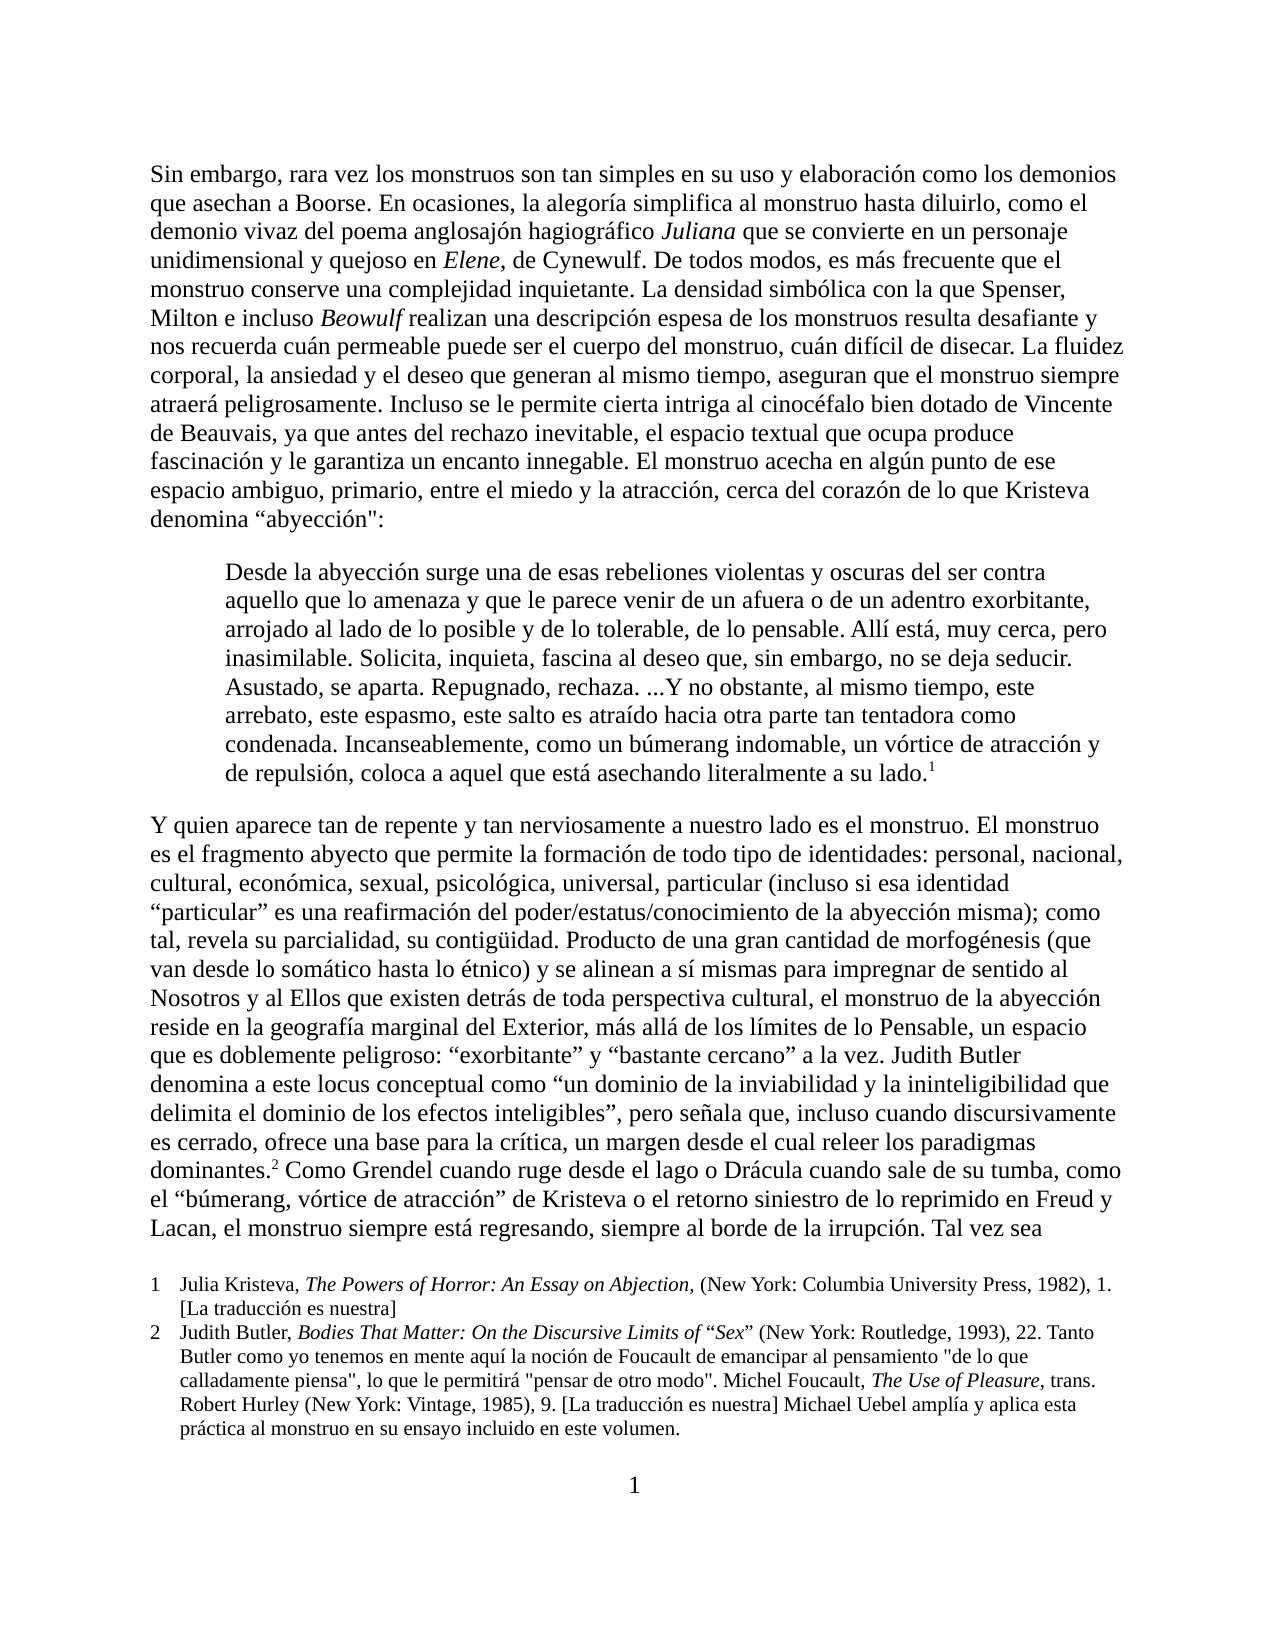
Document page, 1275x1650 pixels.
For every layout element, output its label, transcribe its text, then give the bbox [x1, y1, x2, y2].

text Judith Butler, Bodies That Matter: On the Discursive Limits of “Sex” (New York: Routledge, 1993), 22. Tanto Butler como yo tenemos en mente aquí la noción de Foucault de emancipar al pensamiento "de lo que calladamente piensa", lo que le permitirá "pensar de otro modo". Michel Foucault, The Use of Pleasure, trans. Robert Hurley (New York: Vintage, 1985), 9. [La traducción es nuestra] Michael Uebel amplía y aplica esta práctica al monstruo en su ensayo incluido en este volumen. [150, 1320, 1125, 1440]
text Julia Kristeva, The Powers of Horror: An Essay on Abjection, (New York: Columbia University Press, 1982), 1. [La traducción es nuestra] [150, 1272, 1125, 1320]
text Y quien aparece tan de repente y tan nerviosamente a nuestro lado es el monstruo. El monstruo es el fragmento abyecto que permite la formación de todo tipo de identidades: personal, nacional, cultural, económica, sexual, psicológica, universal, particular (incluso si esa identidad “particular” es una reafirmación del poder/estatus/conocimiento de la abyección misma); como tal, revela su parcialidad, su contigüidad. Producto de una gran cantidad de morfogénesis (que van desde lo somático hasta lo étnico) y se alinean a sí mismas para impregnar de sentido al Nosotros y al Ellos que existen detrás de toda perspectiva cultural, el monstruo de la abyección reside en la geografía marginal del Exterior, más allá de los límites de lo Pensable, un espacio que es doblemente peligroso: “exorbitante” y “bastante cercano” a la vez. Judith Butler denomina a este locus conceptual como “un dominio de la inviabilidad y la ininteligibilidad que delimita el dominio de los efectos inteligibles”, pero señala que, incluso cuando discursivamente es cerrado, ofrece una base para la crítica, un margen desde el cual releer los paradigmas dominantes. Como Grendel cuando ruge desde el lago o Drácula cuando sale de su tumba, como el “búmerang, vórtice de atracción” de Kristeva o el retorno siniestro de lo reprimido en Freud y Lacan, el monstruo siempre está regresando, siempre al borde de la irrupción. Tal vez sea [150, 811, 1125, 1242]
text Desde la abyección surge una de esas rebeliones violentas y oscuras del ser contra aquello que lo amenaza y que le parece venir de un afuera o de un adentro exorbitante, arrojado al lado de lo posible y de lo tolerable, de lo pensable. Allí está, muy cerca, pero inasimilable. Solicita, inquieta, fascina al deseo que, sin embargo, no se deja seducir. Asustado, se aparta. Repugnado, rechaza. ...Y no obstante, al mismo tiempo, este arrebato, este espasmo, este salto es atraído hacia otra parte tan tentadora como condenada. Incanseablemente, como un búmerang indomable, un vórtice de atracción y de repulsión, coloca a aquel que está asechando literalmente a su lado. [225, 557, 1125, 787]
text Sin embargo, rara vez los monstruos son tan simples en su uso y elaboración como los demonios que asechan a Boorse. En ocasiones, la alegoría simplifica al monstruo hasta diluirlo, como el demonio vivaz del poema anglosajón hagiográfico Juliana que se convierte en un personaje unidimensional y quejoso en Elene, de Cynewulf. De todos modos, es más frecuente que el monstruo conserve una complejidad inquietante. La densidad simbólica con la que Spenser, Milton e incluso Beowulf realizan una descripción espesa de los monstruos resulta desafiante y nos recuerda cuán permeable puede ser el cuerpo del monstruo, cuán difícil de disecar. La fluidez corporal, la ansiedad y el deseo que generan al mismo tiempo, aseguran que el monstruo siempre atraerá peligrosamente. Incluso se le permite cierta intriga al cinocéfalo bien dotado de Vincente de Beauvais, ya que antes del rechazo inevitable, el espacio textual que ocupa produce fascinación y le garantiza un encanto innegable. El monstruo acecha en algún punto de ese espacio ambiguo, primario, entre el miedo y la atracción, cerca del corazón de lo que Kristeva denomina “abyección": [150, 159, 1125, 533]
